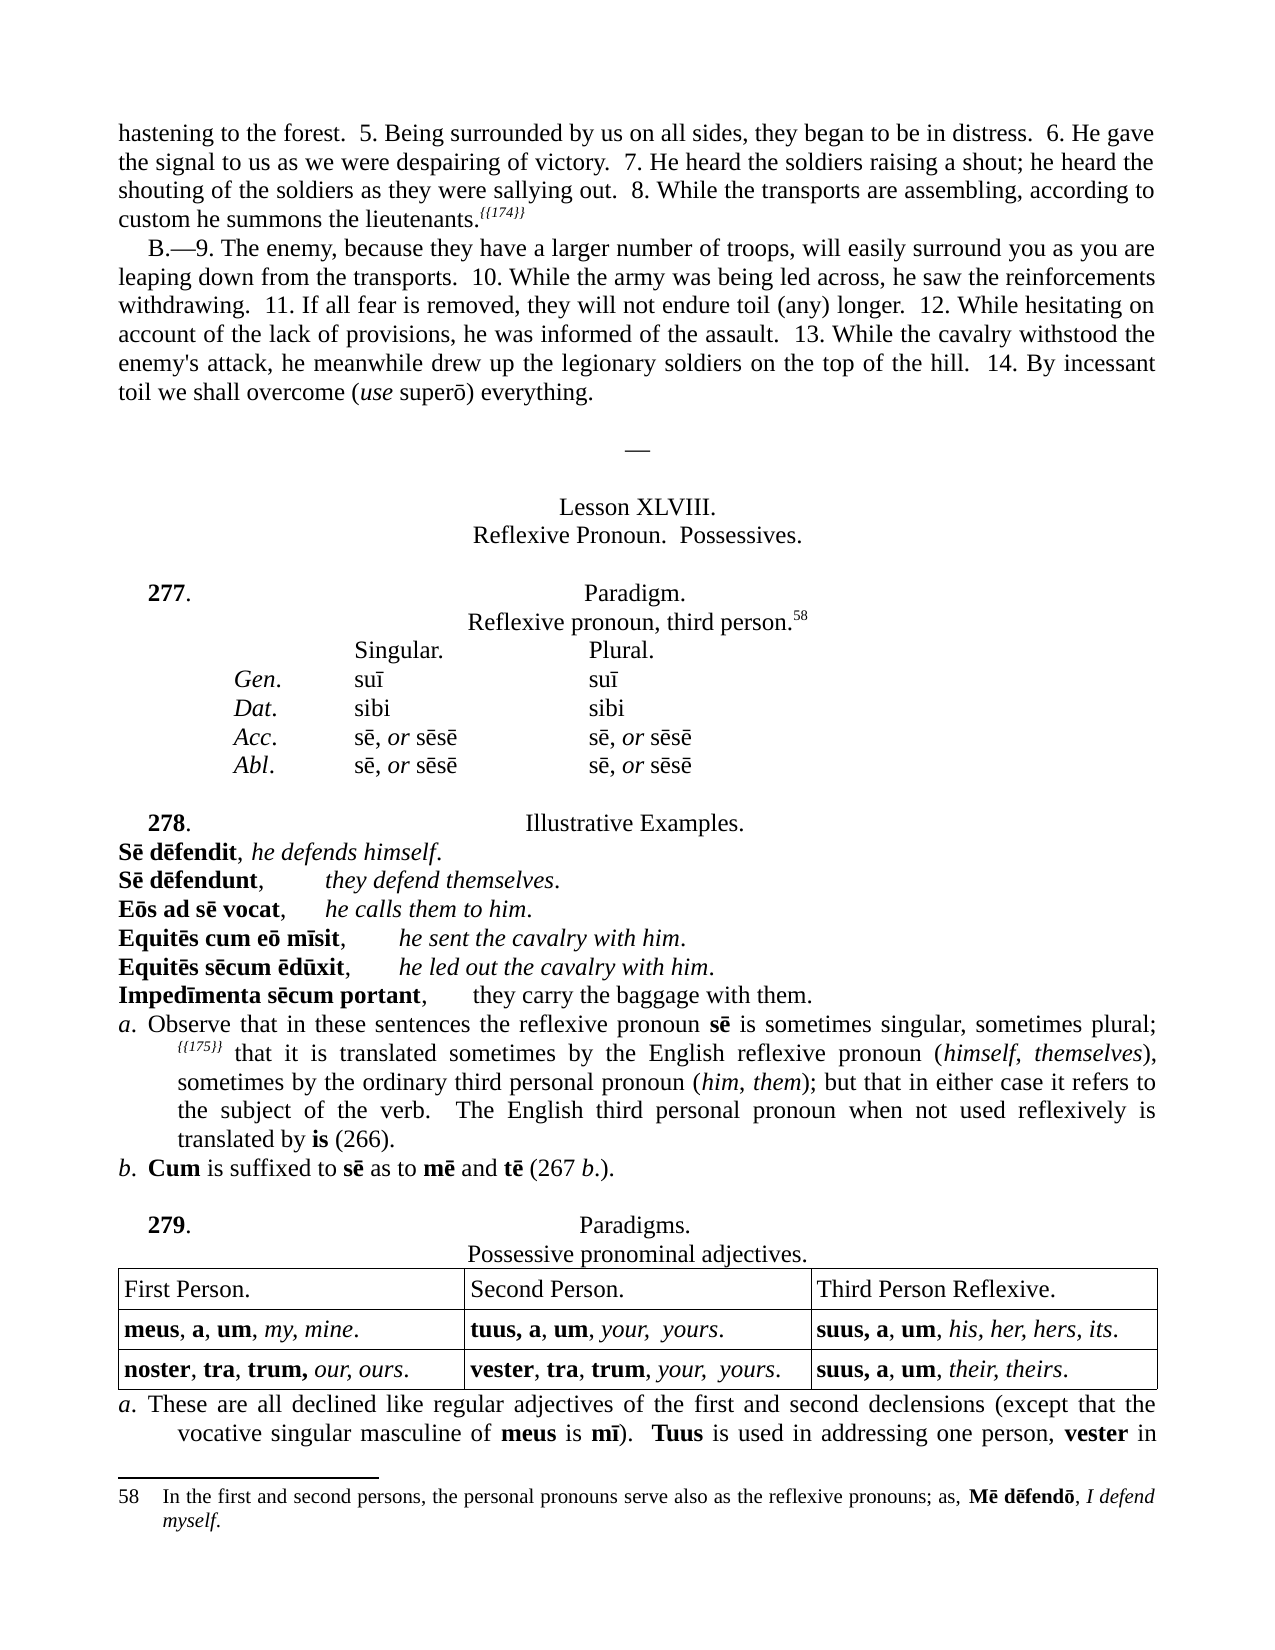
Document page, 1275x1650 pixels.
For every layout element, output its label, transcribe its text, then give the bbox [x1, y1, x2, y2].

text Impedīmenta sēcum portant, they carry the baggage with them. [118, 981, 1157, 1009]
text 279. Paradigms. [118, 1211, 1157, 1239]
text Singular. Plural. [118, 636, 1157, 664]
text Reflexive pronoun, third person. [118, 607, 1157, 636]
text Acc. sē, or sēsē sē, or sēsē [118, 722, 1157, 751]
text Eōs ad sē vocat, he calls them to him. [118, 894, 1157, 923]
text 277. Paradigm. [118, 578, 1157, 607]
table_header First Person. [119, 1269, 464, 1308]
text Equitēs sēcum ēdūxit, he led out the cavalry with him. [118, 952, 1157, 981]
text a. These are all declined like regular adjectives of the first and second declensions (except that the vocative singular masculine of meus is mī). Tuus is used in addressing one person, vester in [118, 1390, 1157, 1447]
text hastening to the forest. 5. Being surrounded by us on all sides, they began to be in distress. 6. He gave the signal to us as we were despairing of victory. 7. He heard the soldiers raising a shout; he heard the shouting of the soldiers as they were sallying out. 8. While the transports are assembling, according to custom he summons the lieutenants.{{174}} [118, 118, 1157, 233]
text Equitēs cum eō mīsit, he sent the cavalry with him. [118, 923, 1157, 952]
text Sē dēfendit, he defends himself. [118, 837, 1157, 866]
text In the first and second persons, the personal pronouns serve also as the reflexive pronouns; as, Mē dēfendō, I defend myself. [118, 1484, 1157, 1532]
text b. Cum is suffixed to sē as to mē and tē (267 b.). [118, 1153, 1157, 1182]
text Abl. sē, or sēsē sē, or sēsē [118, 751, 1157, 779]
table_header Second Person. [465, 1269, 811, 1308]
text Possessive pronominal adjectives. [118, 1239, 1157, 1268]
text Lesson XLVIII. [118, 492, 1157, 521]
table_cell meus, a, um, my, mine. [119, 1310, 464, 1349]
text a. Observe that in these sentences the reflexive pronoun sē is sometimes singular, sometimes plural;{{175}} that it is translated sometimes by the English reflexive pronoun (himself, themselves), sometimes by the ordinary third personal pronoun (him, them); but that in either case it refers to the subject of the verb. The English third personal pronoun when not used reflexively is translated by is (266). [118, 1009, 1157, 1153]
text 278. Illustrative Examples. [118, 808, 1157, 837]
table_cell tuus, a, um, your, yours. [465, 1310, 811, 1349]
table_cell noster, tra, trum, our, ours. [119, 1350, 464, 1389]
table_cell vester, tra, trum, your, yours. [465, 1350, 811, 1389]
table_header Third Person Reflexive. [812, 1269, 1157, 1308]
text Sē dēfendunt, they defend themselves. [118, 866, 1157, 894]
text Dat. sibi sibi [118, 693, 1157, 722]
text Reflexive Pronoun. Possessives. [118, 521, 1157, 549]
table_cell suus, a, um, their, theirs. [812, 1350, 1157, 1389]
text Gen. suī suī [118, 664, 1157, 693]
text — [118, 434, 1157, 463]
text B.—9. The enemy, because they have a larger number of troops, will easily surround you as you are leaping down from the transports. 10. While the army was being led across, he saw the reinforcements withdrawing. 11. If all fear is removed, they will not endure toil (any) longer. 12. While hesitating on account of the lack of provisions, he was informed of the assault. 13. While the cavalry withstood the enemy's attack, he meanwhile drew up the legionary soldiers on the top of the hill. 14. By incessant toil we shall overcome (use superō) everything. [118, 233, 1157, 406]
table_cell suus, a, um, his, her, hers, its. [812, 1310, 1157, 1349]
